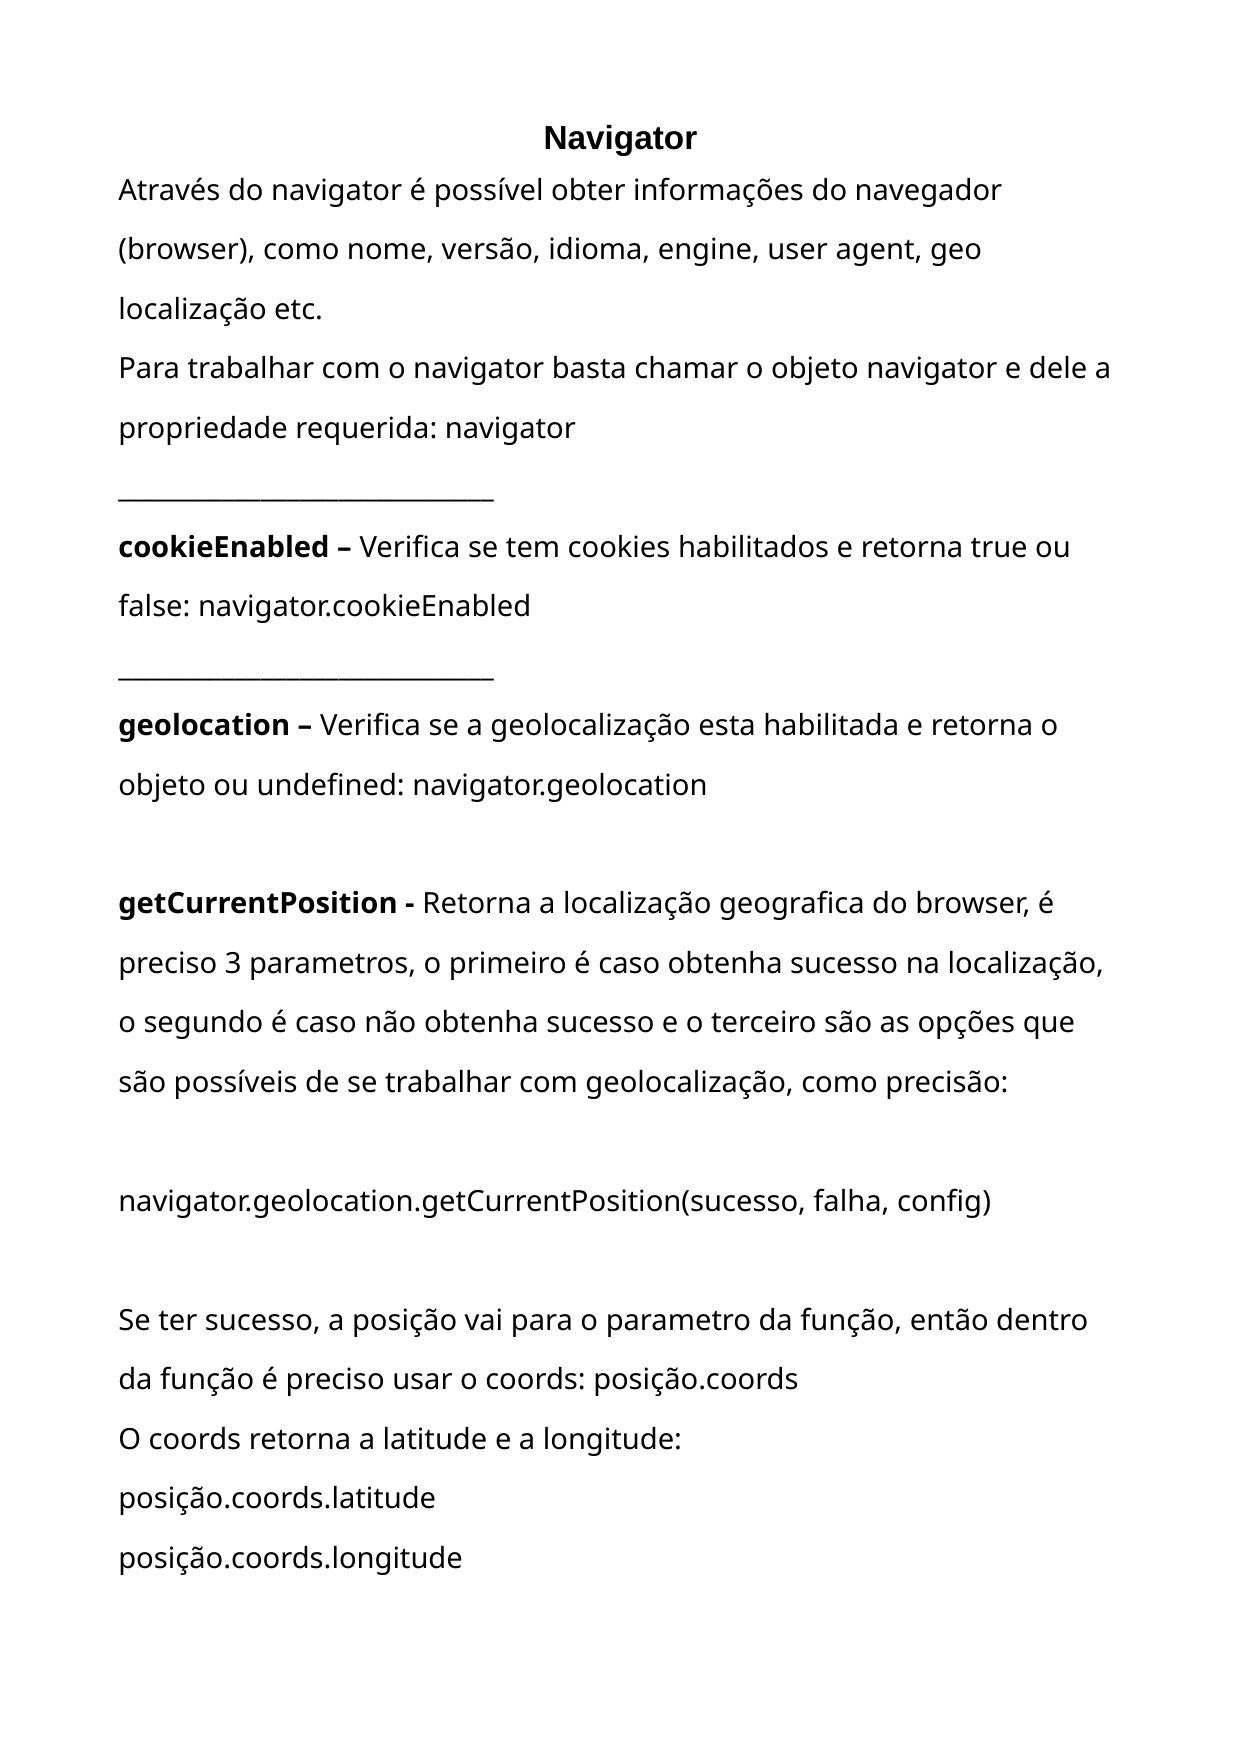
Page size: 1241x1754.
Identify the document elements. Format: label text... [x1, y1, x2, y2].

text posição.coords.latitude [118, 1478, 1122, 1517]
text Para trabalhar com o navigator basta chamar o objeto navigator e dele a propriedade requerida: navigator [118, 347, 1122, 447]
text getCurrentPosition - Retorna a localização geografica do browser, é preciso 3 parametros, o primeiro é caso obtenha sucesso na localização, o segundo é caso não obtenha sucesso e o terceiro são as opções que são possíveis de se trabalhar com geolocalização, como precisão: [118, 883, 1122, 1101]
text posição.coords.longitude [118, 1537, 1122, 1577]
text navigator.geolocation.getCurrentPosition(sucesso, falha, config) [118, 1180, 1122, 1220]
text Através do navigator é possível obter informações do navegador (browser), como nome, versão, idioma, engine, user agent, geo localização etc. [118, 169, 1122, 328]
text _____________________________ [118, 466, 1122, 506]
text _____________________________ [118, 645, 1122, 684]
text geolocation – Verifica se a geolocalização esta habilitada e retorna o objeto ou undefined: navigator.geolocation [118, 704, 1122, 803]
subtitle Navigator [118, 118, 1122, 157]
text Se ter sucesso, a posição vai para o parametro da função, então dentro da função é preciso usar o coords: posição.coords [118, 1299, 1122, 1398]
text O coords retorna a latitude e a longitude: [118, 1418, 1122, 1458]
text cookieEnabled – Verifica se tem cookies habilitados e retorna true ou false: navigator.cookieEnabled [118, 526, 1122, 625]
